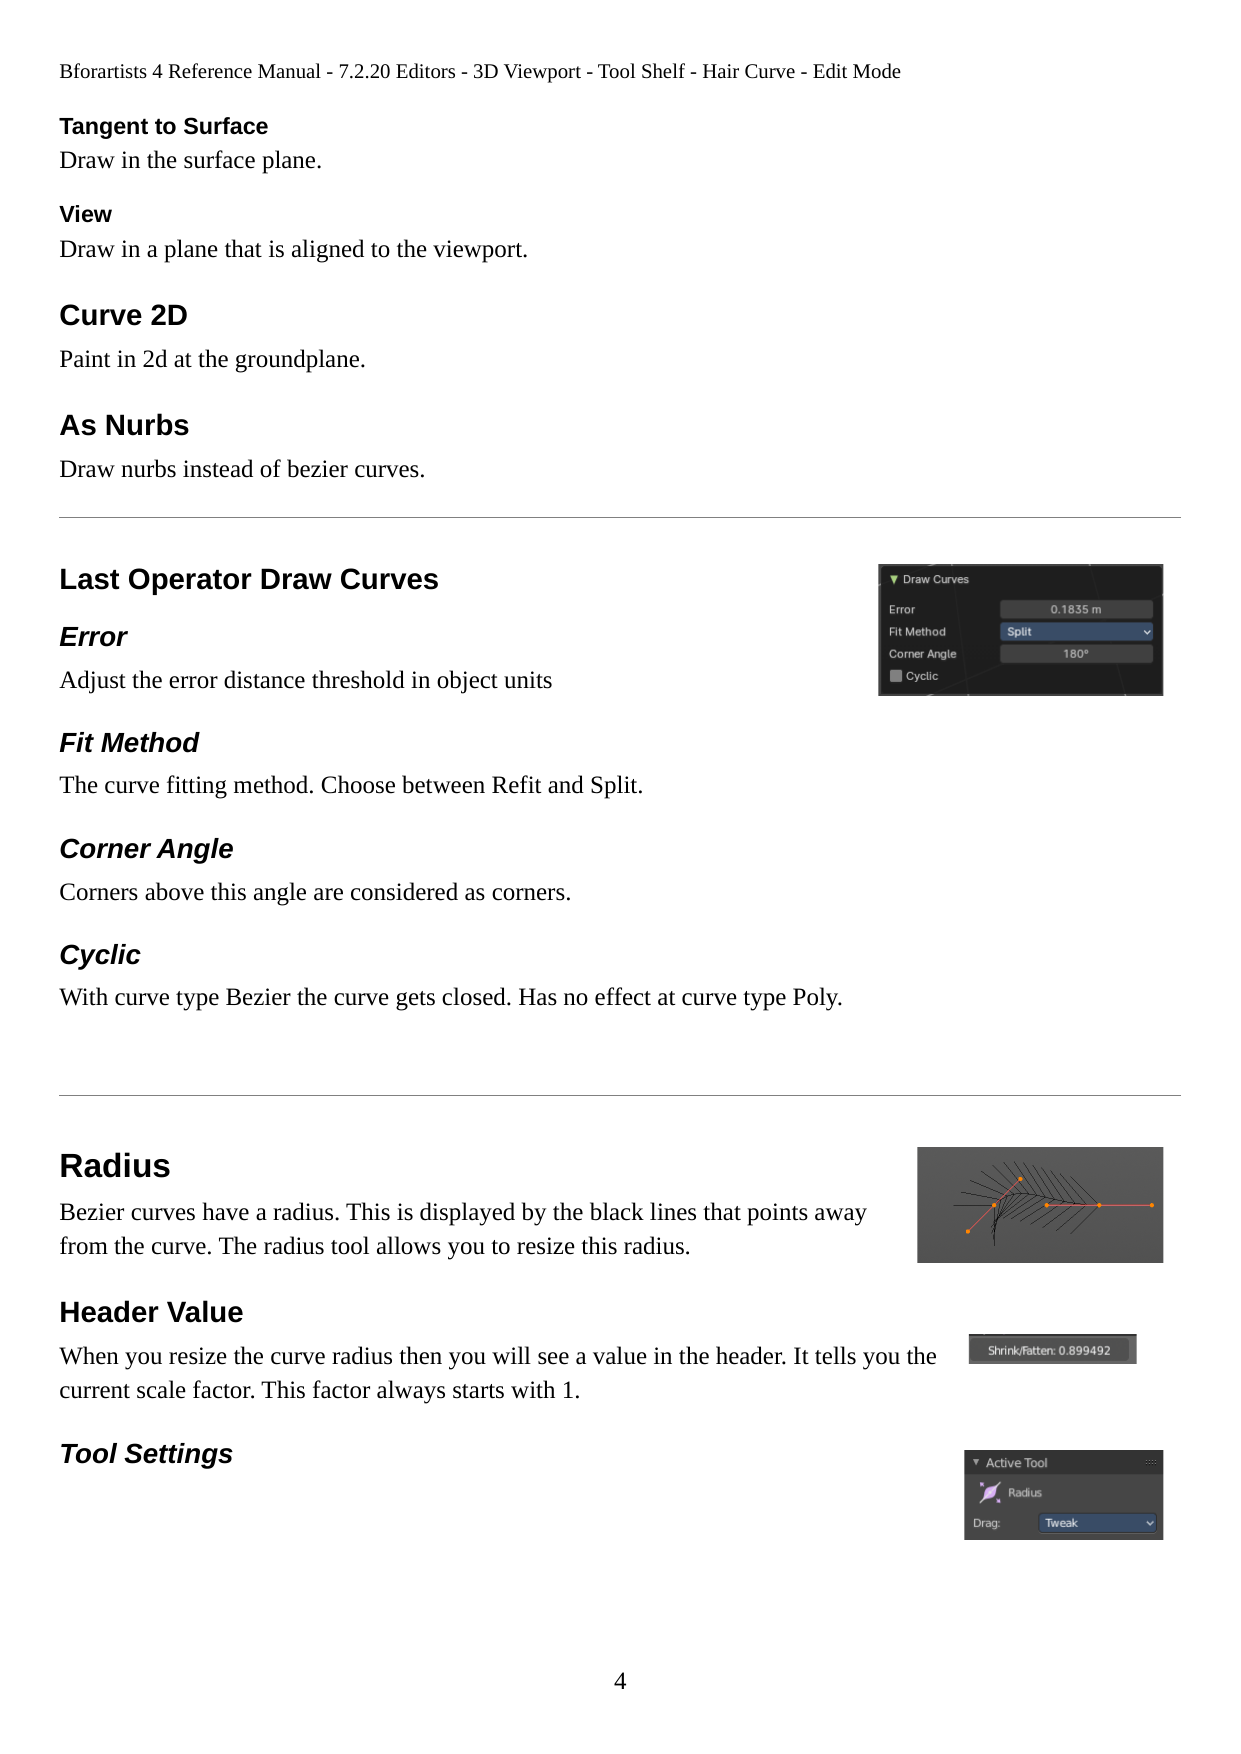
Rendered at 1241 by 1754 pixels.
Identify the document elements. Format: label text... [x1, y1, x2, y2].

text Draw in the surface plane. [59, 146, 1181, 174]
picture [968, 1334, 1137, 1364]
text When you resize the curve radius then you will see a value in the header. It tells you the current scale factor. This factor always starts with 1. [59, 1341, 1181, 1404]
subtitle As Nurbs [59, 407, 1181, 441]
picture [878, 564, 1164, 696]
text With curve type Bezier the curve gets closed. Has no effect at curve type Poly. [59, 982, 1181, 1011]
picture [917, 1147, 1164, 1263]
text Adjust the error distance threshold in object units [59, 665, 878, 693]
subtitle Radius [59, 1146, 1181, 1184]
subtitle Tangent to Surface [59, 113, 1181, 139]
subtitle Error [59, 620, 878, 652]
subtitle Tool Settings [59, 1437, 1181, 1469]
text Paint in 2d at the groundplane. [59, 344, 1181, 373]
text Draw in a plane that is aligned to the viewport. [59, 234, 1181, 263]
subtitle Fit Method [59, 726, 1181, 758]
subtitle Last Operator Draw Curves [59, 562, 1181, 595]
text Bezier curves have a radius. This is displayed by the black lines that points away from the curve. The radius tool allows you to resize this radius. [59, 1197, 917, 1260]
subtitle Corner Angle [59, 832, 1181, 864]
picture [964, 1450, 1164, 1540]
subtitle Header Value [59, 1295, 1181, 1329]
subtitle View [59, 201, 1181, 228]
subtitle Cyclic [59, 938, 1181, 970]
text Draw nurbs instead of bezier curves. [59, 454, 1181, 482]
subtitle Curve 2D [59, 298, 1181, 331]
subtitle [1164, 620, 1181, 652]
text The curve fitting method. Choose between Refit and Split. [59, 771, 1181, 799]
text Corners above this angle are considered as corners. [59, 877, 1181, 905]
